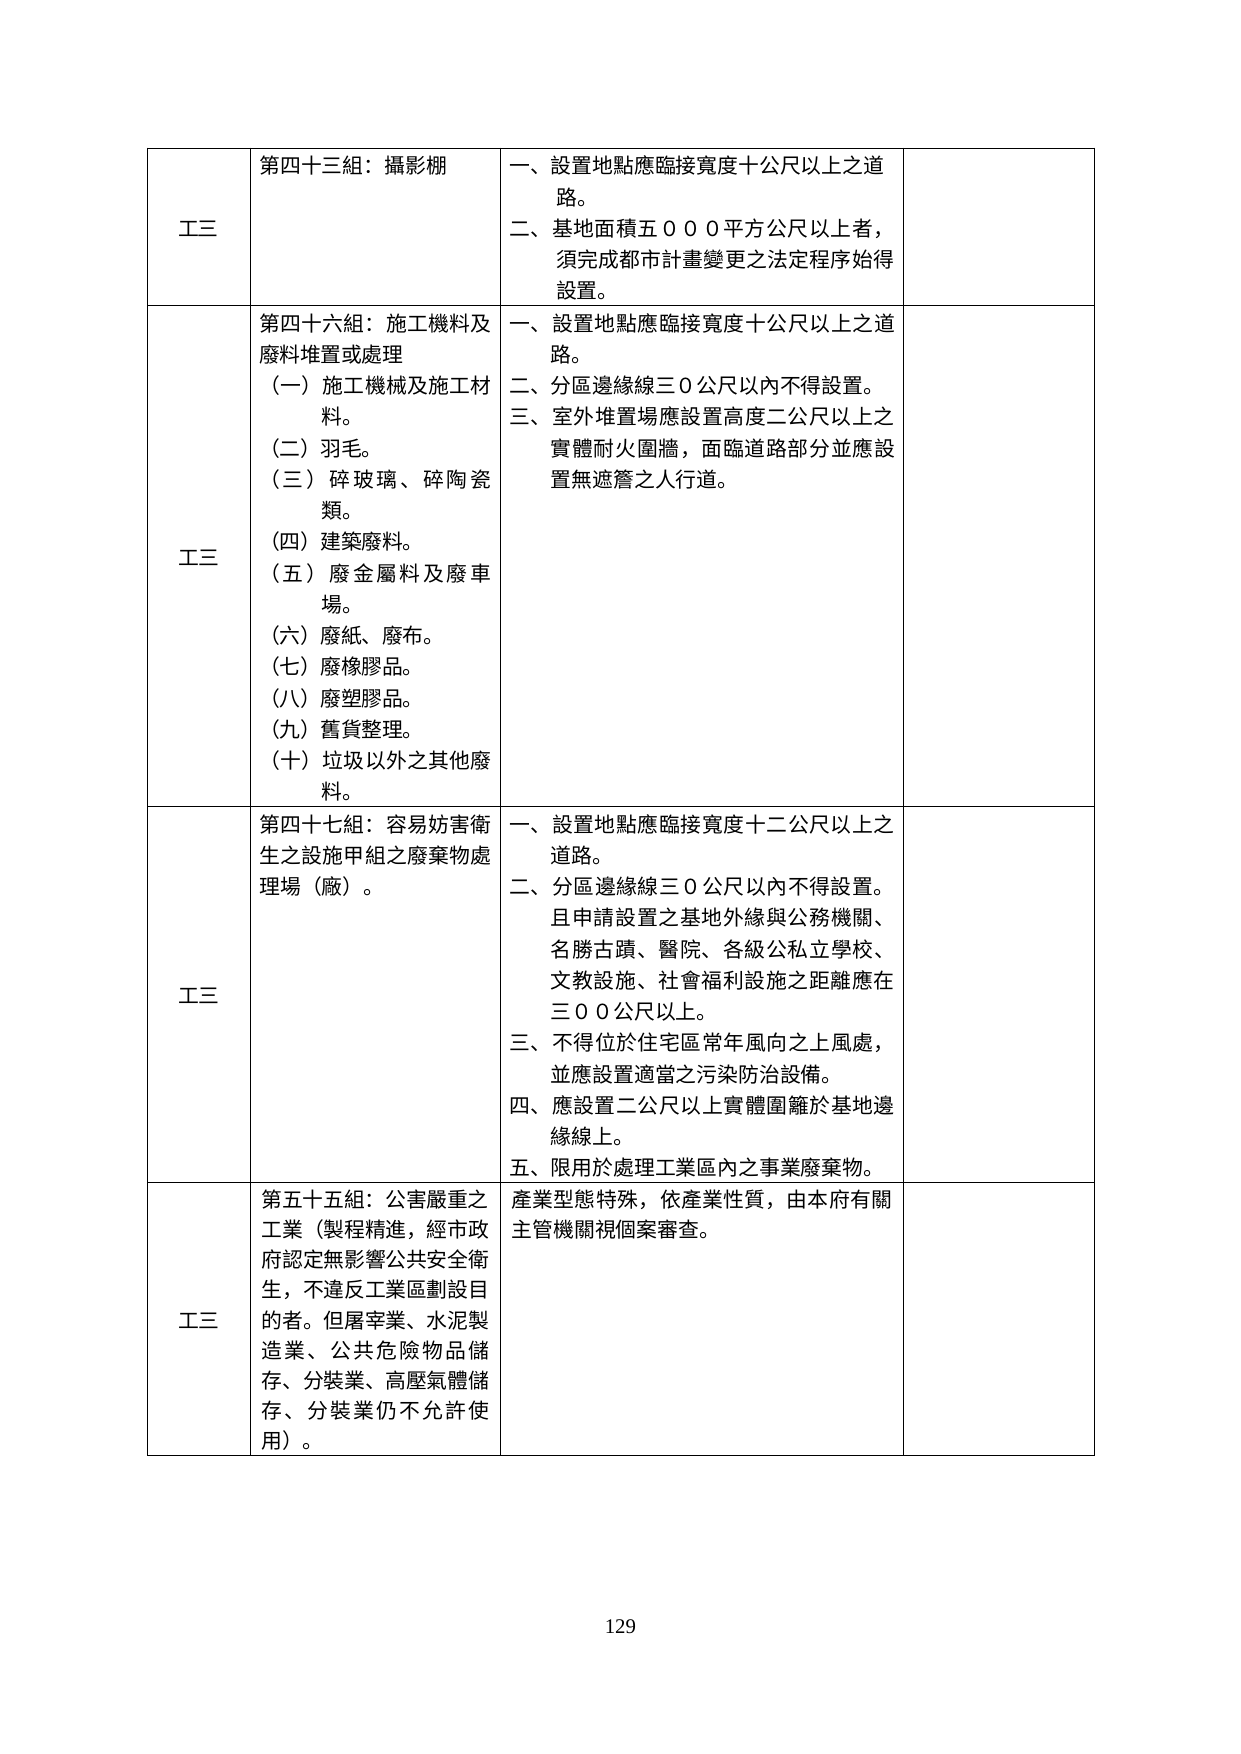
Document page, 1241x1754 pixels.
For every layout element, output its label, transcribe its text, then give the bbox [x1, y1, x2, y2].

table_cell [904, 306, 1094, 806]
table_cell [904, 149, 1094, 305]
table_cell 第五十五組：公害嚴重之工業（製程精進，經市政府認定無影響公共安全衛生，不違反工業區劃設目的者。但屠宰業、水泥製造業、公共危險物品儲存、分裝業、高壓氣體儲存、分裝業仍不允許使用）。 [251, 1183, 500, 1455]
table_cell 一、設置地點應臨接寬度十公尺以上之道路。 二、基地面積五０００平方公尺以上者，須完成都市計畫變更之法定程序始得設置。 [501, 149, 903, 305]
table_cell 一、設置地點應臨接寬度十二公尺以上之道路。 二、分區邊緣線三０公尺以內不得設置。且申請設置之基地外緣與公務機關、名勝古蹟、醫院、各級公私立學校、文教設施、社會福利設施之距離應在三００公尺以上。 三、不得位於住宅區常年風向之上風處，並應設置適當之污染防治設備。 四、應設置二公尺以上實體圍籬於基地邊緣線上。 五、限用於處理工業區內之事業廢棄物。 [501, 807, 903, 1182]
table_cell 工三 [148, 149, 250, 305]
table_cell 工三 [148, 1183, 250, 1455]
table_cell 一、設置地點應臨接寬度十公尺以上之道路。 二、分區邊緣線三０公尺以內不得設置。 三、室外堆置場應設置高度二公尺以上之實體耐火圍牆，面臨道路部分並應設置無遮簷之人行道。 [501, 306, 903, 806]
table_cell 第四十七組：容易妨害衛生之設施甲組之廢棄物處理場（廠）。 [251, 807, 500, 1182]
table_cell 第四十三組：攝影棚 [251, 149, 500, 305]
table_cell 產業型態特殊，依產業性質，由本府有關主管機關視個案審查。 [501, 1183, 903, 1455]
table_cell 工三 [148, 807, 250, 1182]
table_cell [904, 807, 1094, 1182]
table_cell 工三 [148, 306, 250, 806]
table_cell 第四十六組：施工機料及廢料堆置或處理 （一）施工機械及施工材料。 （二）羽毛。 （三）碎玻璃、碎陶瓷類。 （四）建築廢料。 （五）廢金屬料及廢車場。 （六）廢紙、廢布。 （七）廢橡膠品。 （八）廢塑膠品。 （九）舊貨整理。 （十）垃圾以外之其他廢料。 [251, 306, 500, 806]
table_cell [904, 1183, 1094, 1455]
